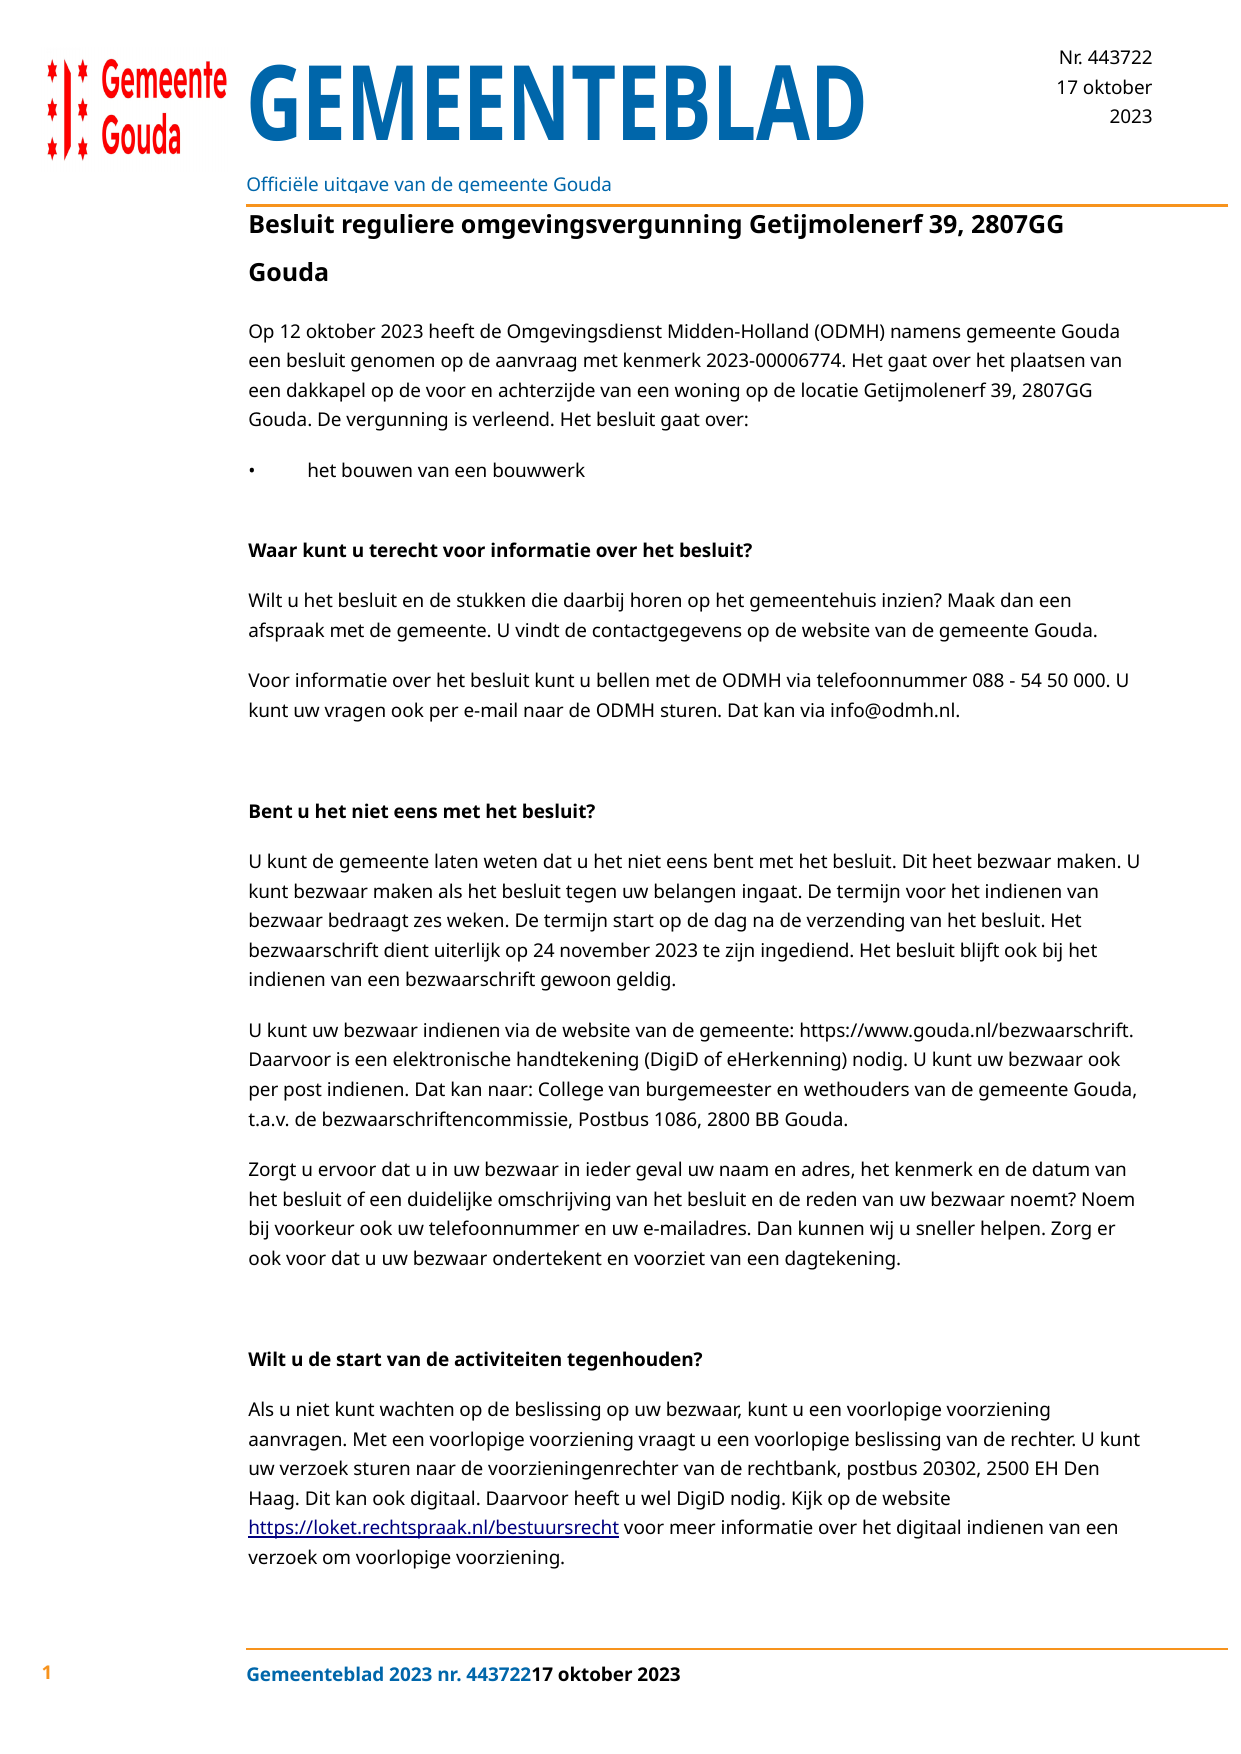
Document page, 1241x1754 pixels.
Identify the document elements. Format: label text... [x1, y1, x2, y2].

picture [41, 47, 231, 172]
text U kunt uw bezwaar indienen via de website van de gemeente: https://www.gouda.nl/bezwaarschrift. Daarvoor is een elektronische handtekening (DigiD of eHerkenning) nodig. U kunt uw bezwaar ook per post indienen. Dat kan naar: College van burgemeester en wethouders van de gemeente Gouda, t.a.v. de bezwaarschriftencommissie, Postbus 1086, 2800 BB Gouda. [248, 1017, 1152, 1132]
text U kunt de gemeente laten weten dat u het niet eens bent met het besluit. Dit heet bezwaar maken. U kunt bezwaar maken als het besluit tegen uw belangen ingaat. De termijn voor het indienen van bezwaar bedraagt zes weken. De termijn start op de dag na de verzending van het besluit. Het bezwaarschrift dient uiterlijk op 24 november 2023 te zijn ingediend. Het besluit blijft ook bij het indienen van een bezwaarschrift gewoon geldig. [248, 848, 1152, 992]
text Bent u het niet eens met het besluit? [248, 798, 1152, 824]
list het bouwen van een bouwwerk [248, 457, 1152, 483]
text Wilt u het besluit en de stukken die daarbij horen op het gemeentehuis inzien? Maak dan een afspraak met de gemeente. U vindt de contactgegevens op de website van de gemeente Gouda. [248, 587, 1152, 643]
text Zorgt u ervoor dat u in uw bezwaar in ieder geval uw naam en adres, het kenmerk en de datum van het besluit of een duidelijke omschrijving van het besluit en de reden van uw bezwaar noemt? Noem bij voorkeur ook uw telefoonnummer en uw e-mailadres. Dan kunnen wij u sneller helpen. Zorg er ook voor dat u uw bezwaar ondertekent en voorziet van een dagtekening. [248, 1156, 1152, 1271]
text Op 12 oktober 2023 heeft de Omgevingsdienst Midden-Holland (ODMH) namens gemeente Gouda een besluit genomen op de aanvraag met kenmerk 2023-00006774. Het gaat over het plaatsen van een dakkapel op de voor en achterzijde van een woning op de locatie Getijmolenerf 39, 2807GG Gouda. De vergunning is verleend. Het besluit gaat over: [248, 318, 1152, 432]
text Besluit reguliere omgevingsvergunning Getijmolenerf 39, 2807GG Gouda [248, 207, 1152, 288]
text Waar kunt u terecht voor informatie over het besluit? [248, 537, 1152, 563]
text Als u niet kunt wachten op de beslissing op uw bezwaar, kunt u een voorlopige voorziening aanvragen. Met een voorlopige voorziening vraagt u een voorlopige beslissing van de rechter. U kunt uw verzoek sturen naar de voorzieningenrechter van de rechtbank, postbus 20302, 2500 EH Den Haag. Dit kan ook digitaal. Daarvoor heeft u wel DigiD nodig. Kijk op de website https://loket.rechtspraak.nl/bestuursrecht voor meer informatie over het digitaal indienen van een verzoek om voorlopige voorziening. [248, 1396, 1152, 1570]
text Wilt u de start van de activiteiten tegenhouden? [248, 1346, 1152, 1372]
text Voor informatie over het besluit kunt u bellen met de ODMH via telefoonnummer 088 - 54 50 000. U kunt uw vragen ook per e-mail naar de ODMH sturen. Dat kan via info@odmh.nl. [248, 667, 1152, 723]
